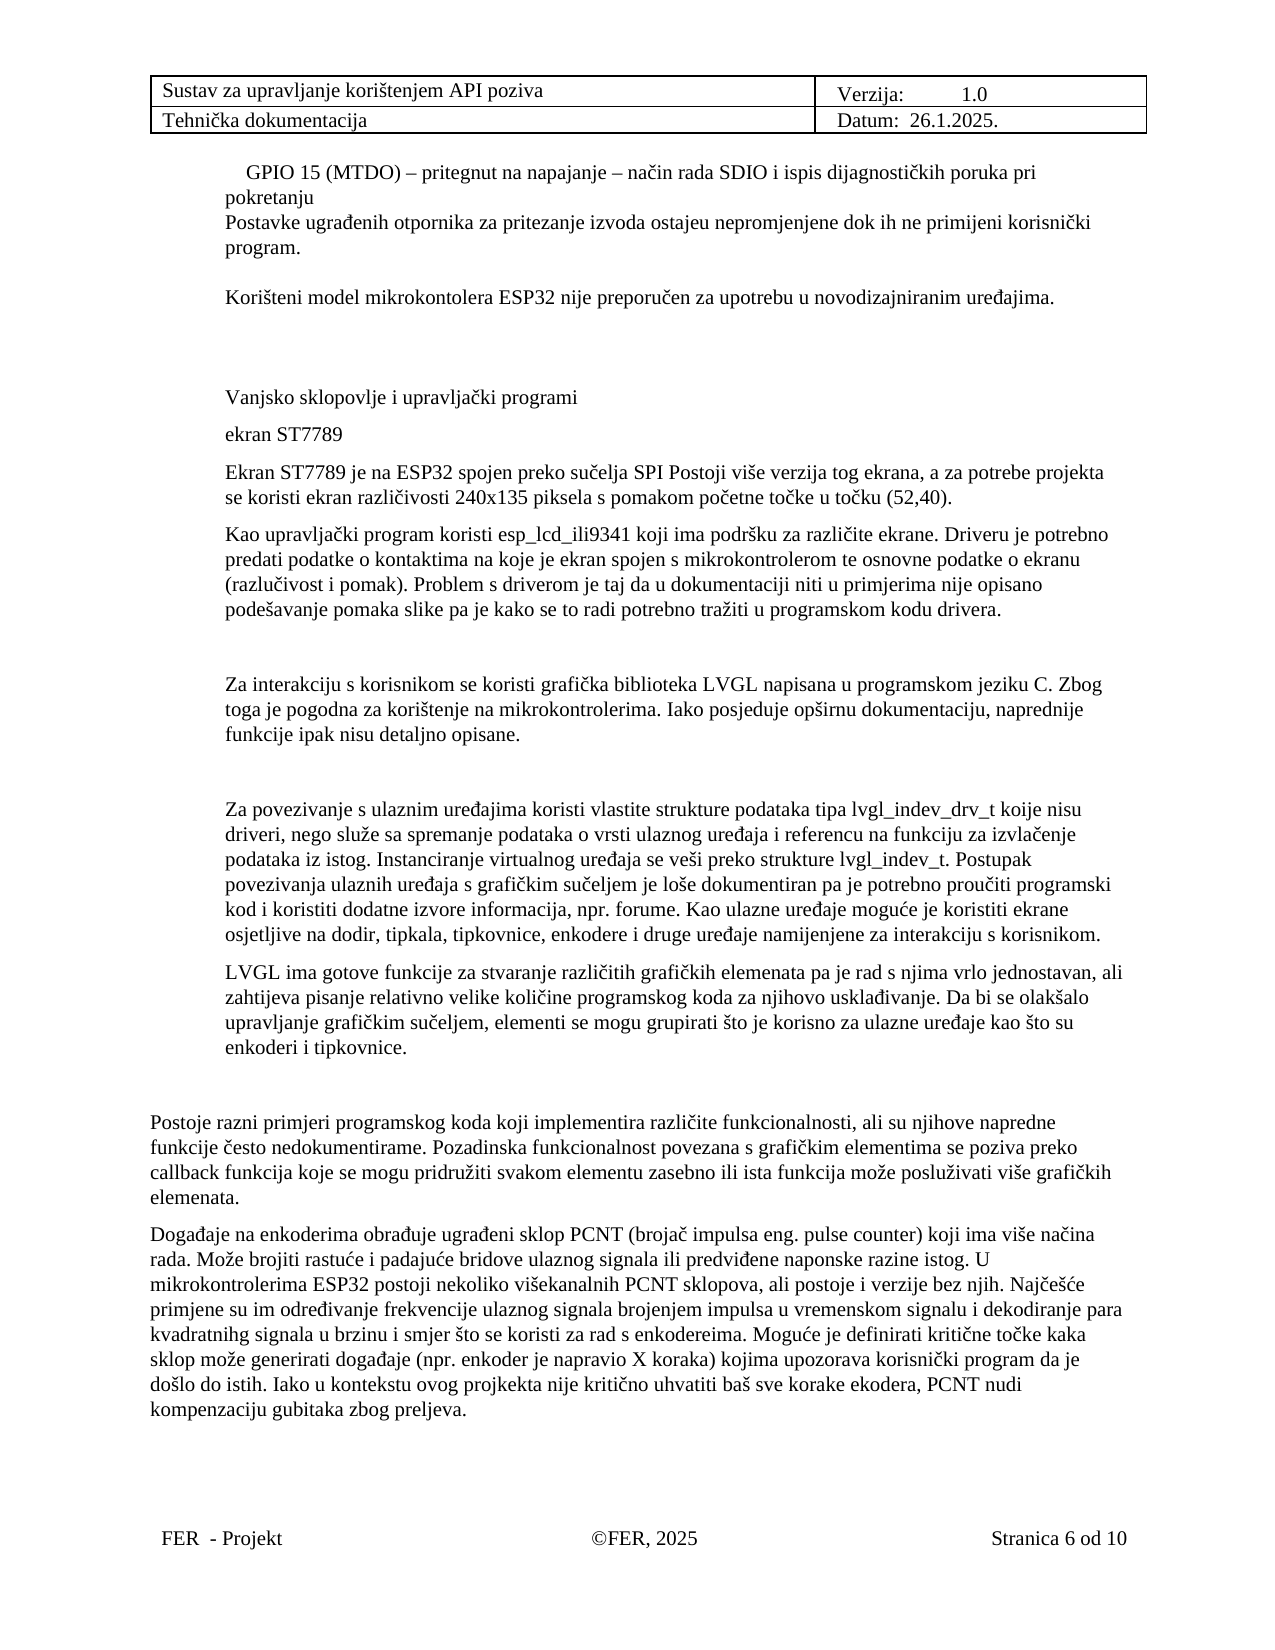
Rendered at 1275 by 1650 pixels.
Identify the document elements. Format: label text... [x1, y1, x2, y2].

text Događaje na enkoderima obrađuje ugrađeni sklop PCNT (brojač impulsa eng. pulse counter) koji ima više načina rada. Može brojiti rastuće i padajuće bridove ulaznog signala ili predviđene naponske razine istog. U mikrokontrolerima ESP32 postoji nekoliko višekanalnih PCNT sklopova, ali postoje i verzije bez njih. Najčešće primjene su im određivanje frekvencije ulaznog signala brojenjem impulsa u vremenskom signalu i dekodiranje para kvadratnihg signala u brzinu i smjer što se koristi za rad s enkodereima. Moguće je definirati kritične točke kaka sklop može generirati događaje (npr. enkoder je napravio X koraka) kojima upozorava korisnički program da je došlo do istih. Iako u kontekstu ovog projkekta nije kritično uhvatiti baš sve korake ekodera, PCNT nudi kompenzaciju gubitaka zbog preljeva. [150, 1221, 1125, 1421]
text ekran ST7789 [225, 421, 1125, 446]
text GPIO 15 (MTDO) – pritegnut na napajanje – način rada SDIO i ispis dijagnostičkih poruka pri pokretanju [225, 159, 1125, 209]
text Kao upravljački program koristi esp_lcd_ili9341 koji ima podršku za različite ekrane. Driveru je potrebno predati podatke o kontaktima na koje je ekran spojen s mikrokontrolerom te osnovne podatke o ekranu (razlučivost i pomak). Problem s driverom je taj da u dokumentaciji niti u primjerima nije opisano podešavanje pomaka slike pa je kako se to radi potrebno tražiti u programskom kodu drivera. [225, 521, 1125, 621]
text Ekran ST7789 je na ESP32 spojen preko sučelja SPI Postoji više verzija tog ekrana, a za potrebe projekta se koristi ekran različivosti 240x135 piksela s pomakom početne točke u točku (52,40). [225, 459, 1125, 509]
text Za povezivanje s ulaznim uređajima koristi vlastite strukture podataka tipa lvgl_indev_drv_t koije nisu driveri, nego služe sa spremanje podataka o vrsti ulaznog uređaja i referencu na funkciju za izvlačenje podataka iz istog. Instanciranje virtualnog uređaja se veši preko strukture lvgl_indev_t. Postupak povezivanja ulaznih uređaja s grafičkim sučeljem je loše dokumentiran pa je potrebno proučiti programski kod i koristiti dodatne izvore informacija, npr. forume. Kao ulazne uređaje moguće je koristiti ekrane osjetljive na dodir, tipkala, tipkovnice, enkodere i druge uređaje namijenjene za interakciju s korisnikom. [225, 796, 1125, 946]
text Korišteni model mikrokontolera ESP32 nije preporučen za upotrebu u novodizajniranim uređajima. [225, 284, 1125, 309]
text Postavke ugrađenih otpornika za pritezanje izvoda ostajeu nepromjenjene dok ih ne primijeni korisnički program. [225, 209, 1125, 259]
text Vanjsko sklopovlje i upravljački programi [225, 384, 1125, 409]
text LVGL ima gotove funkcije za stvaranje različitih grafičkih elemenata pa je rad s njima vrlo jednostavan, ali zahtijeva pisanje relativno velike količine programskog koda za njihovo usklađivanje. Da bi se olakšalo upravljanje grafičkim sučeljem, elementi se mogu grupirati što je korisno za ulazne uređaje kao što su enkoderi i tipkovnice. [225, 959, 1125, 1059]
text Za interakciju s korisnikom se koristi grafička biblioteka LVGL napisana u programskom jeziku C. Zbog toga je pogodna za korištenje na mikrokontrolerima. Iako posjeduje opširnu dokumentaciju, naprednije funkcije ipak nisu detaljno opisane. [225, 671, 1125, 746]
text Postoje razni primjeri programskog koda koji implementira različite funkcionalnosti, ali su njihove napredne funkcije često nedokumentirame. Pozadinska funkcionalnost povezana s grafičkim elementima se poziva preko callback funkcija koje se mogu pridružiti svakom elementu zasebno ili ista funkcija može posluživati više grafičkih elemenata. [150, 1109, 1125, 1209]
